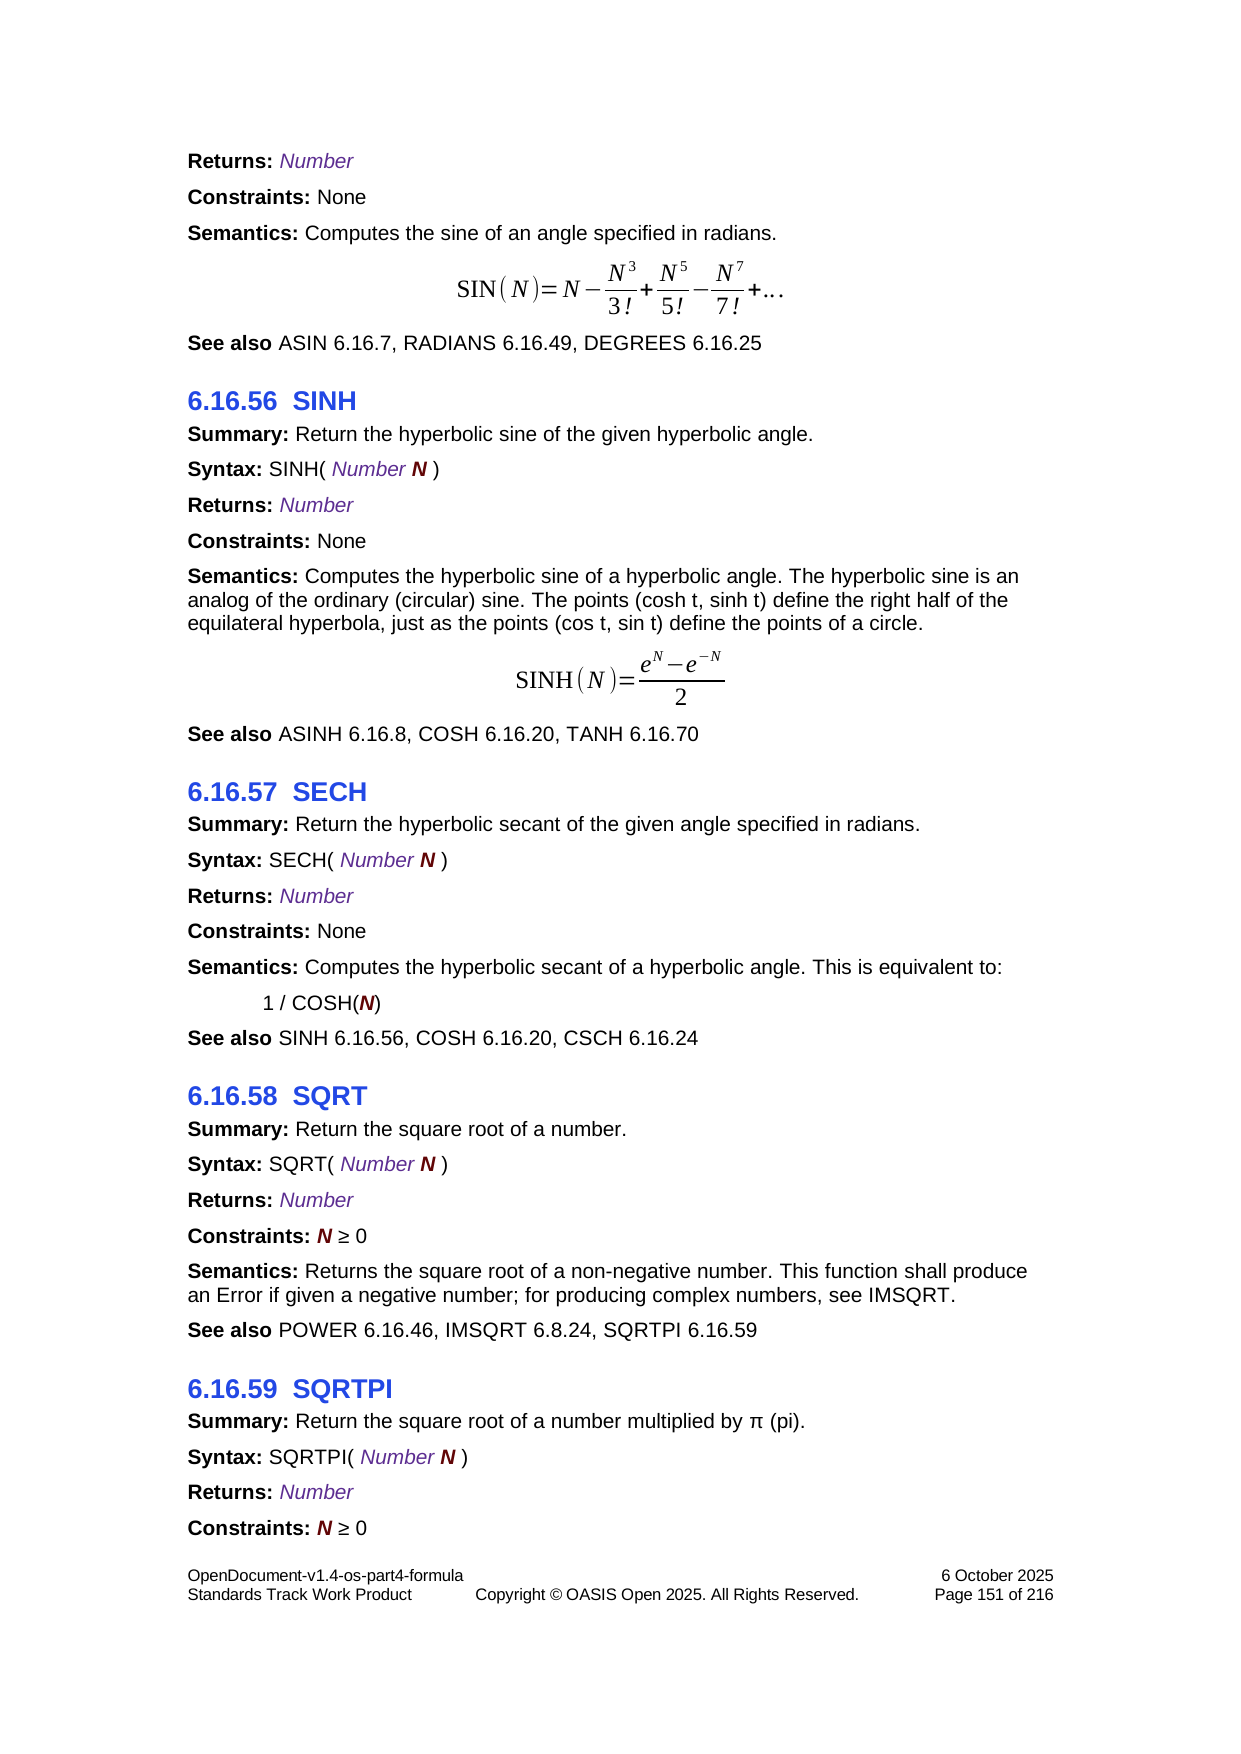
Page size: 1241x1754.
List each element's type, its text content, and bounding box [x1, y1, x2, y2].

text Constraints: None [187, 920, 1053, 943]
text Returns: Number [187, 1481, 1053, 1504]
text Summary: Return the hyperbolic sine of the given hyperbolic angle. [187, 422, 1053, 446]
text Returns: Number [187, 884, 1053, 908]
text Constraints: None [187, 529, 1053, 553]
text See also ASINH 6.16.8, COSH 6.16.20, TANH 6.16.70 [187, 722, 1053, 746]
text Syntax: SQRT( Number N ) [187, 1153, 1053, 1176]
text Returns: Number [187, 493, 1053, 517]
text Syntax: SINH( Number N ) [187, 458, 1053, 481]
text Constraints: N ≥ 0 [187, 1516, 1053, 1540]
text Summary: Return the square root of a number multiplied by π (pi). [187, 1409, 1053, 1433]
text Semantics: Computes the sine of an angle specified in radians. [187, 221, 1053, 245]
text Syntax: SECH( Number N ) [187, 848, 1053, 872]
text Returns: Number [187, 150, 1053, 173]
subtitle SQRTPI [187, 1373, 1053, 1403]
text Summary: Return the hyperbolic secant of the given angle specified in radians. [187, 813, 1053, 836]
text Syntax: SQRTPI( Number N ) [187, 1445, 1053, 1469]
subtitle SQRT [187, 1081, 1053, 1111]
text 1 / COSH(N) [187, 991, 1053, 1014]
text Constraints: N ≥ 0 [187, 1224, 1053, 1248]
subtitle SECH [187, 777, 1053, 807]
text Constraints: None [187, 186, 1053, 209]
text Semantics: Computes the hyperbolic sine of a hyperbolic angle. The hyperbolic sine is an analog of the ordinary (circular) sine. The points (cosh t, sinh t) define the right half of the equilateral hyperbola, just as the points (cos t, sin t) define the points of a circle. [187, 565, 1053, 635]
text Semantics: Computes the hyperbolic secant of a hyperbolic angle. This is equivalent to: [187, 955, 1053, 979]
text See also SINH 6.16.56, COSH 6.16.20, CSCH 6.16.24 [187, 1027, 1053, 1050]
text See also POWER 6.16.46, IMSQRT 6.8.24, SQRTPI 6.16.59 [187, 1319, 1053, 1342]
text Returns: Number [187, 1188, 1053, 1212]
subtitle SINH [187, 386, 1053, 416]
text See also ASIN 6.16.7, RADIANS 6.16.49, DEGREES 6.16.25 [187, 332, 1053, 355]
text Summary: Return the square root of a number. [187, 1117, 1053, 1141]
text Semantics: Returns the square root of a non-negative number. This function shall produce an Error if given a negative number; for producing complex numbers, see IMSQRT. [187, 1260, 1053, 1307]
